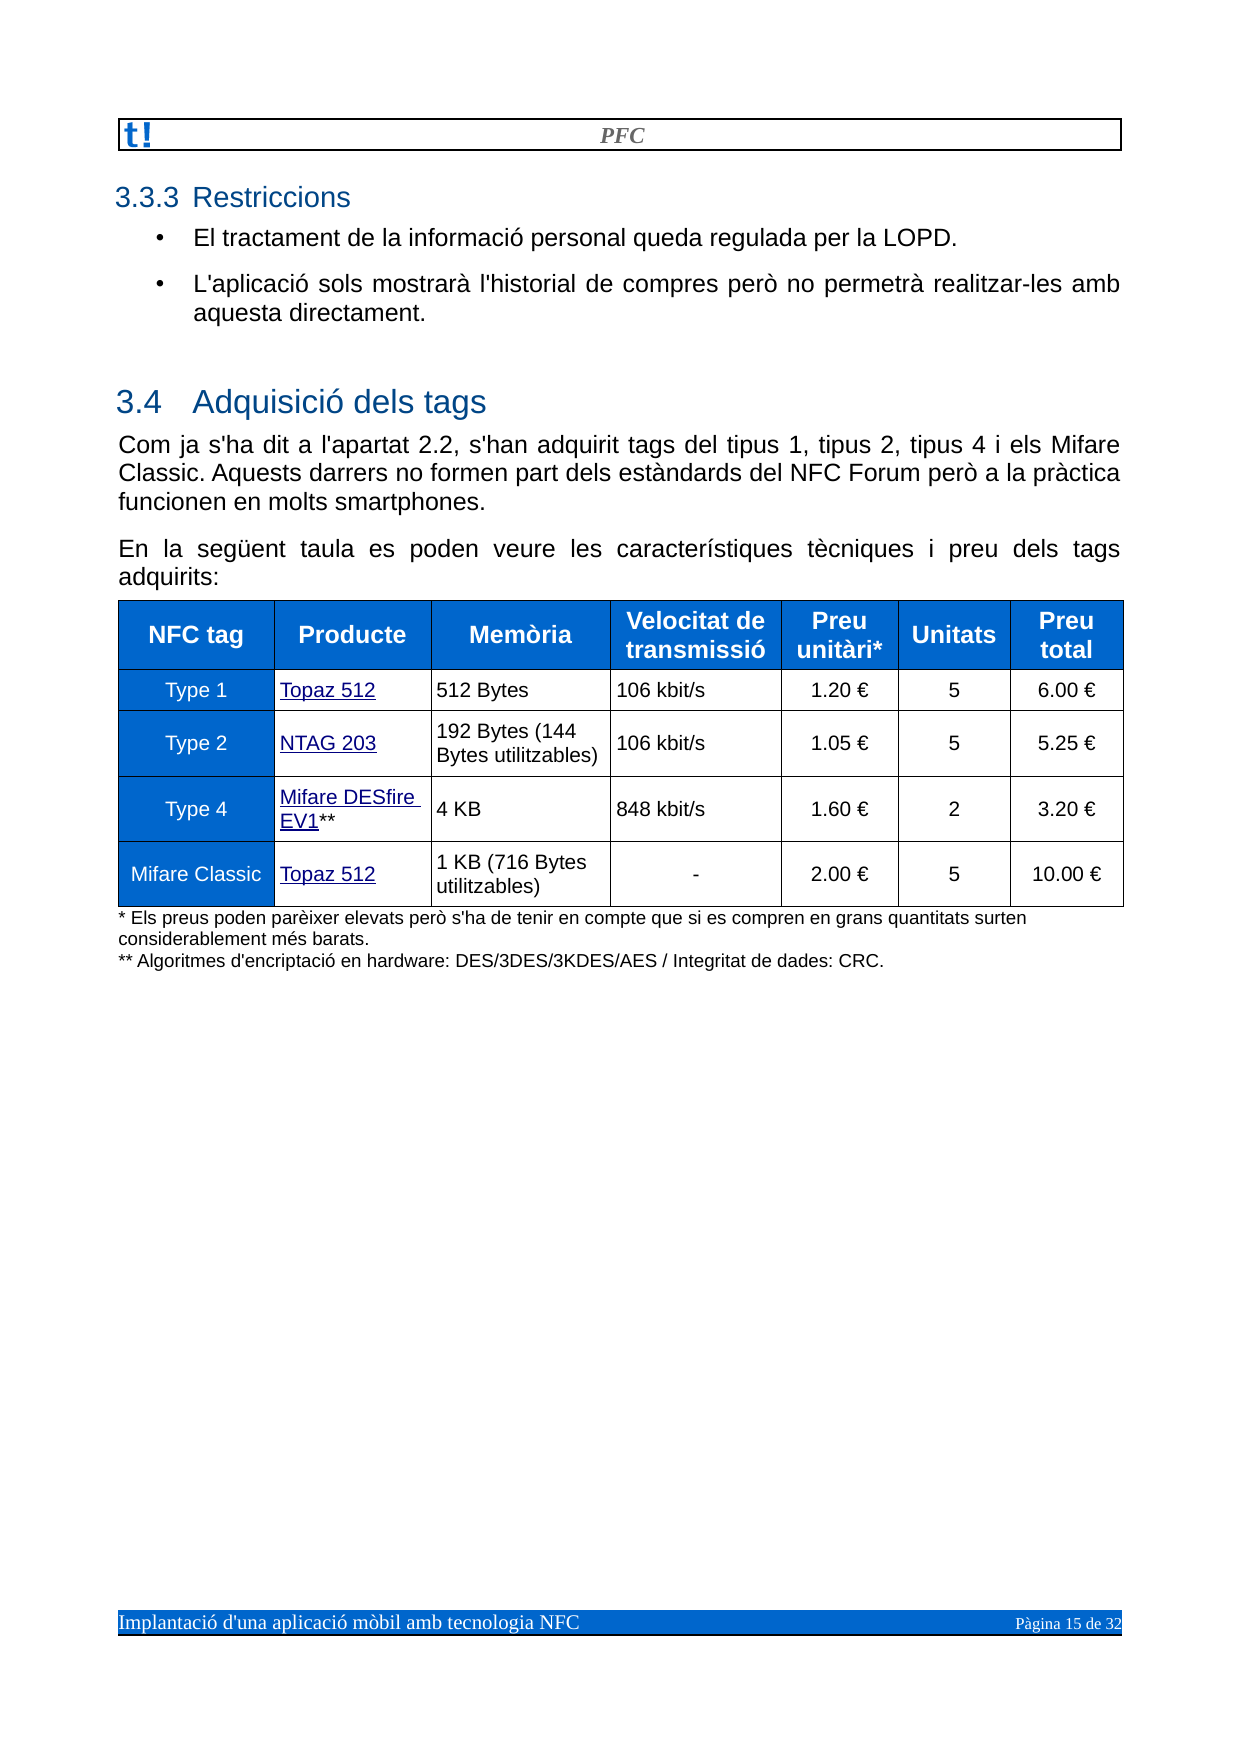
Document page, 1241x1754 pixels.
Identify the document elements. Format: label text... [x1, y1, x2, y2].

table_cell 2,00 € [782, 842, 898, 906]
table_cell Mifare Classic [119, 842, 274, 906]
table_cell 1,60 € [782, 777, 898, 841]
table_header Unitats [899, 601, 1010, 669]
table_cell 2 [899, 777, 1010, 841]
table_header Velocitat de transmissió [611, 601, 781, 669]
table_cell 5 [899, 842, 1010, 906]
table_cell 6,00 € [1011, 670, 1123, 710]
table_cell 5,25 € [1011, 711, 1123, 776]
table_cell 1,05 € [782, 711, 898, 776]
list El tractament de la informació personal queda regulada per la LOPD. [156, 223, 1122, 252]
subtitle Restriccions [106, 181, 1122, 214]
table_cell 848 kbit/s [611, 777, 781, 841]
table_cell Topaz 512 [275, 670, 431, 710]
list L'aplicació sols mostrarà l'historial de compres però no permetrà realitzar-les amb aquesta directament. [156, 269, 1122, 327]
table_cell Type 4 [119, 777, 274, 841]
table_cell Type 2 [119, 711, 274, 776]
table_cell 10,00 € [1011, 842, 1123, 906]
table_cell 1 KB (716 Bytes utilitzables) [432, 842, 610, 906]
table_header Producte [275, 601, 431, 669]
table_cell 192 Bytes (144 Bytes utilitzables) [432, 711, 610, 776]
table_cell 512 Bytes [432, 670, 610, 710]
table_header NFC tag [119, 601, 274, 669]
text * Els preus poden parèixer elevats però s'ha de tenir en compte que si es compren en grans quantitats surten considerablement més barats. [118, 907, 1122, 949]
text Com ja s'ha dit a l'apartat 2.2, s'han adquirit tags del tipus 1, tipus 2, tipus 4 i els Mifare Classic. Aquests darrers no formen part dels estàndards del NFC Forum però a la pràctica funcionen en molts smartphones. [118, 430, 1122, 516]
text ** Algoritmes d'encriptació en hardware: DES/3DES/3KDES/AES / Integritat de dades: CRC. [118, 949, 1122, 971]
table_cell Type 1 [119, 670, 274, 710]
table_cell NTAG 203 [275, 711, 431, 776]
table_cell 106 kbit/s [611, 711, 781, 776]
table_cell 4 KB [432, 777, 610, 841]
picture [123, 121, 151, 148]
table_cell 3,20 € [1011, 777, 1123, 841]
table_cell 5 [899, 711, 1010, 776]
table_header Preu unitàri* [782, 601, 898, 669]
table_cell 5 [899, 670, 1010, 710]
table_cell 106 kbit/s [611, 670, 781, 710]
subtitle Adquisició dels tags [106, 382, 1122, 421]
table_cell Topaz 512 [275, 842, 431, 906]
table_cell 1,20 € [782, 670, 898, 710]
table_cell - [611, 842, 781, 906]
table_cell Mifare DESfire EV1** [275, 777, 431, 841]
table_header Memòria [432, 601, 610, 669]
text En la següent taula es poden veure les característiques tècniques i preu dels tags adquirits: [118, 534, 1122, 591]
table_header Preu total [1011, 601, 1123, 669]
